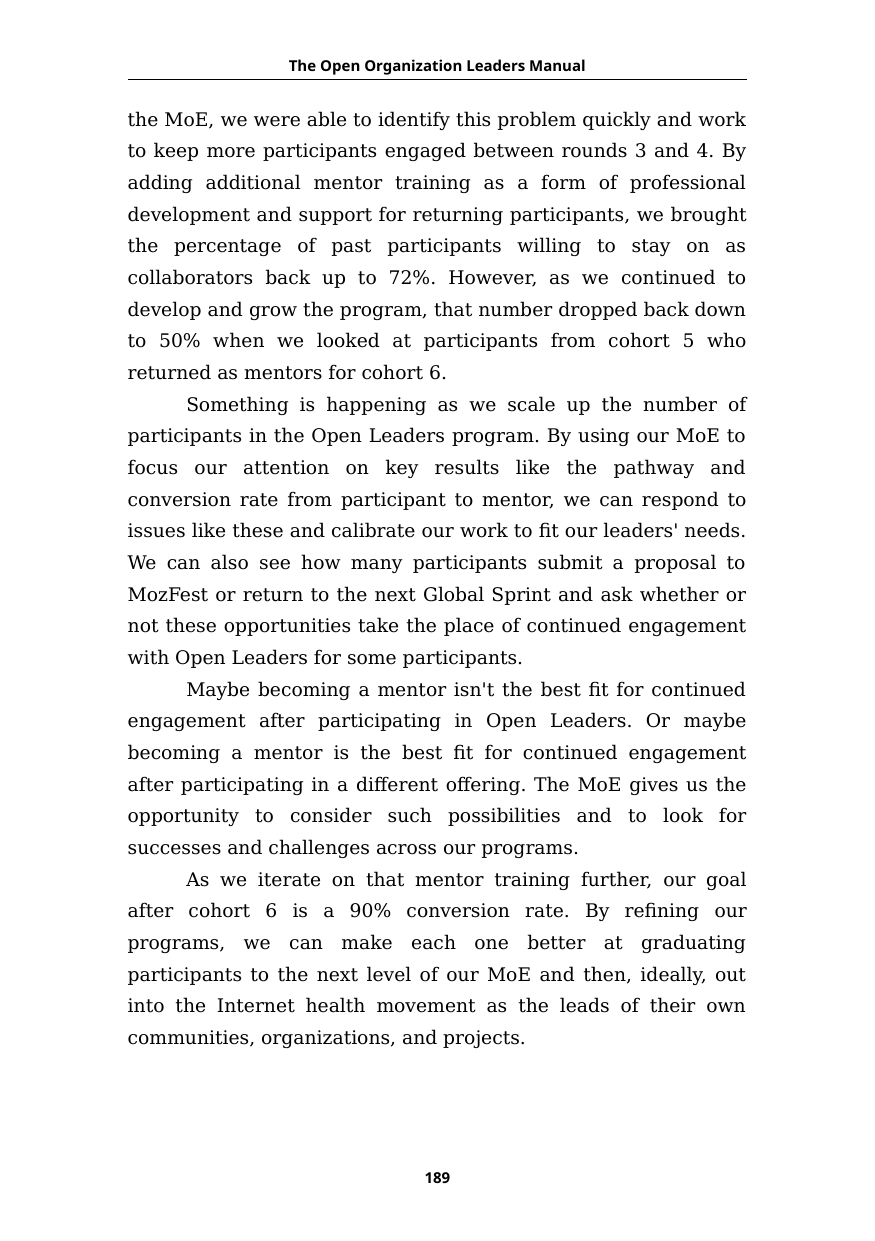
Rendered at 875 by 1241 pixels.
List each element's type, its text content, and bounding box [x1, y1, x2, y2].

text the MoE, we were able to identify this problem quickly and work to keep more participants engaged between rounds 3 and 4. By adding additional mentor training as a form of professional development and support for returning participants, we brought the percentage of past participants willing to stay on as collaborators back up to 72%. However, as we continued to develop and grow the program, that number dropped back down to 50% when we looked at participants from cohort 5 who returned as mentors for cohort 6. [127, 109, 747, 384]
text As we iterate on that mentor training further, our goal after cohort 6 is a 90% conversion rate. By refining our programs, we can make each one better at graduating participants to the next level of our MoE and then, ideally, out into the Internet health movement as the leads of their own communities, organizations, and projects. [127, 869, 747, 1049]
text Something is happening as we scale up the number of participants in the Open Leaders program. By using our MoE to focus our attention on key results like the pathway and conversion rate from participant to mentor, we can respond to issues like these and calibrate our work to fit our leaders' needs. We can also see how many participants submit a proposal to MozFest or return to the next Global Sprint and ask whether or not these opportunities take the place of continued engagement with Open Leaders for some participants. [127, 394, 747, 669]
text Maybe becoming a mentor isn't the best fit for continued engagement after participating in Open Leaders. Or maybe becoming a mentor is the best fit for continued engagement after participating in a different offering. The MoE gives us the opportunity to consider such possibilities and to look for successes and challenges across our programs. [127, 679, 747, 859]
